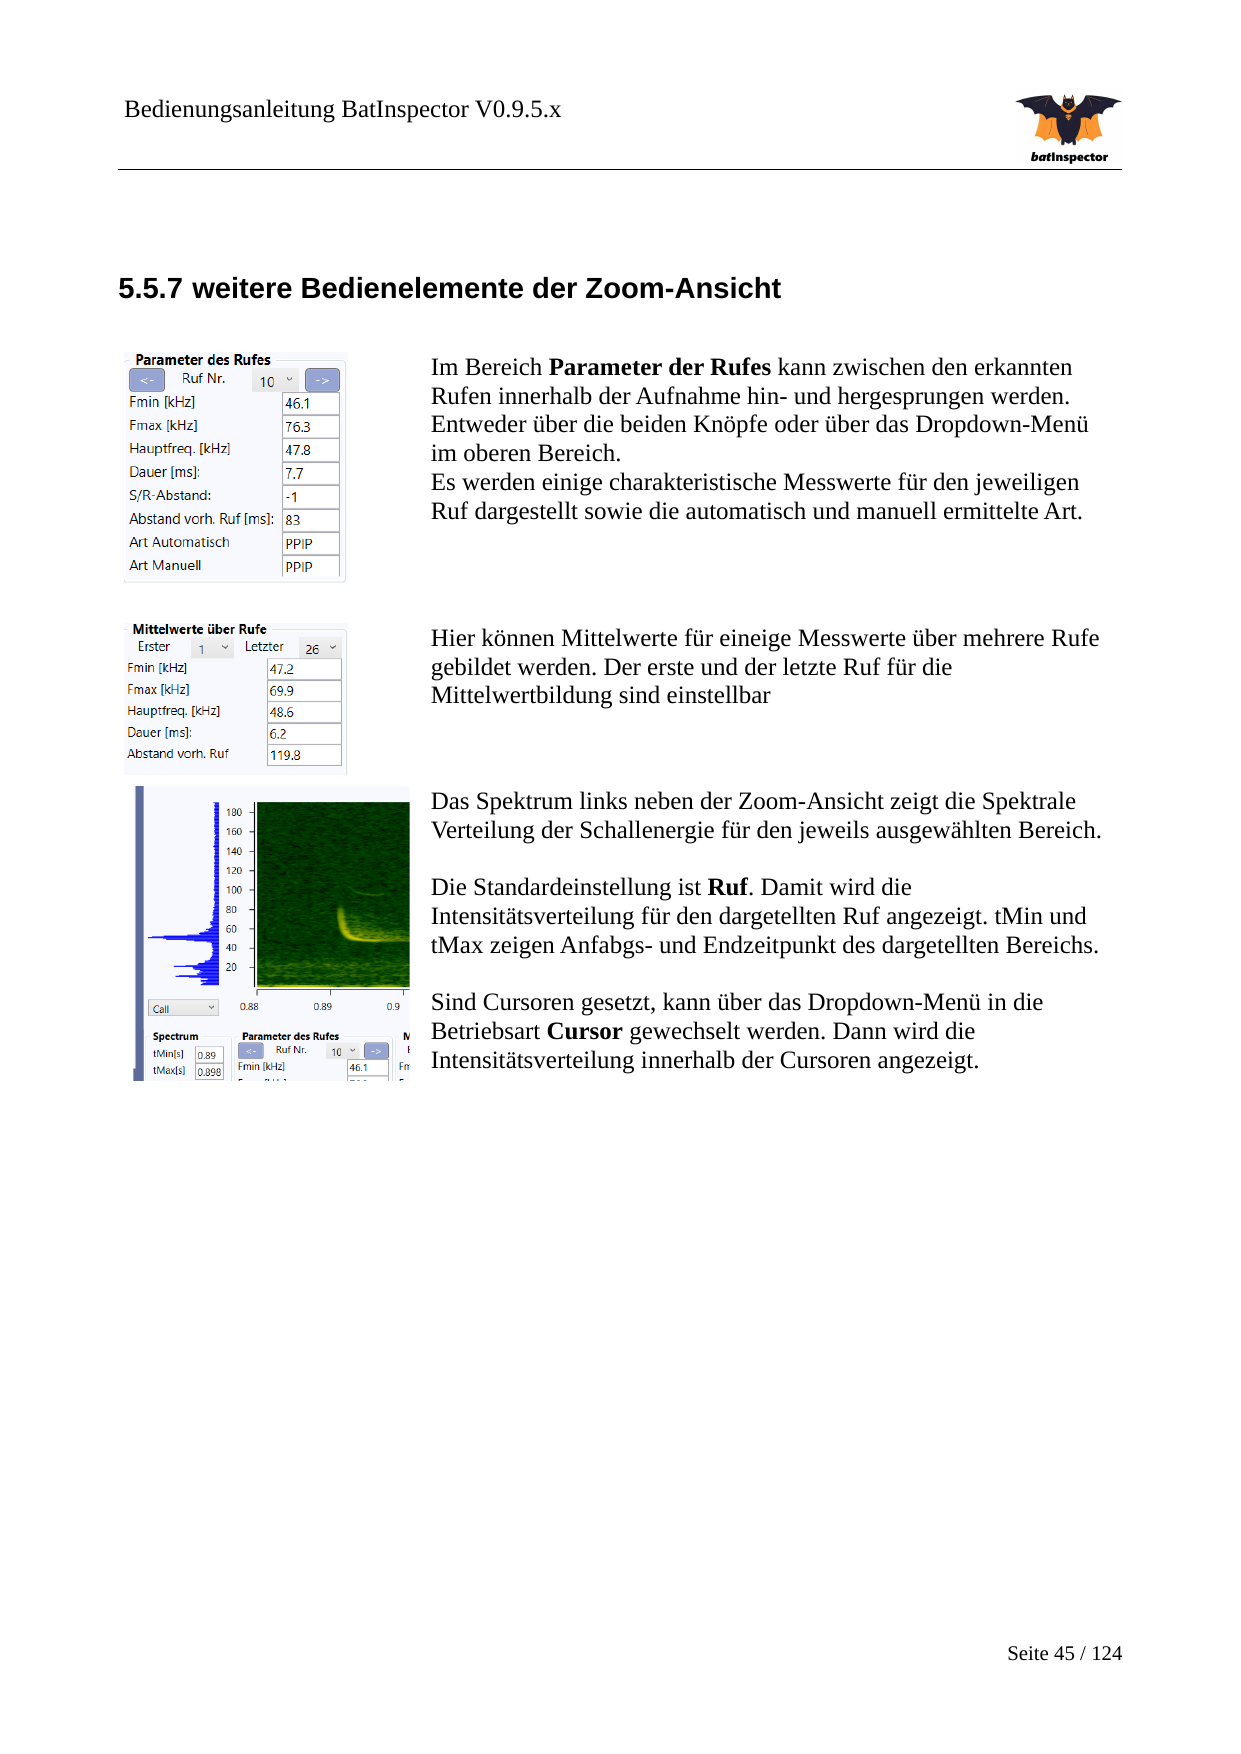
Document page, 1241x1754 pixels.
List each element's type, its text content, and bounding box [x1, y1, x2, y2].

picture [123, 352, 348, 583]
picture [1015, 88, 1125, 165]
table_cell [118, 617, 425, 780]
table_header Im Bereich Parameter der Rufes kann zwischen den erkannten Rufen innerhalb der Aufnahme hin- und hergesprungen werden. Entweder über die beiden Knöpfe oder über das Dropdown-Menü im oberen Bereich. Es werden einige charakteristische Messwerte für den jeweiligen Ruf dargestellt sowie die automatisch und manuell ermittelte Art. [425, 346, 1122, 617]
table_cell Das Spektrum links neben der Zoom-Ansicht zeigt die Spektrale Verteilung der Schallenergie für den jeweils ausgewählten Bereich. Die Standardeinstellung ist Ruf. Damit wird die Intensitätsverteilung für den dargetellten Ruf angezeigt. tMin und tMax zeigen Anfabgs- und Endzeitpunkt des dargetellten Bereichs. Sind Cursoren gesetzt, kann über das Dropdown-Menü in die Betriebsart Cursor gewechselt werden. Dann wird die Intensitätsverteilung innerhalb der Cursoren angezeigt. [425, 780, 1122, 1115]
subtitle weitere Bedienelemente der Zoom-Ansicht [118, 272, 1122, 305]
picture [133, 786, 410, 1081]
table_cell [118, 780, 425, 1115]
table_cell Hier können Mittelwerte für eineige Messwerte über mehrere Rufe gebildet werden. Der erste und der letzte Ruf für die Mittelwertbildung sind einstellbar [425, 617, 1122, 780]
picture [123, 623, 348, 775]
table_header [118, 346, 425, 617]
